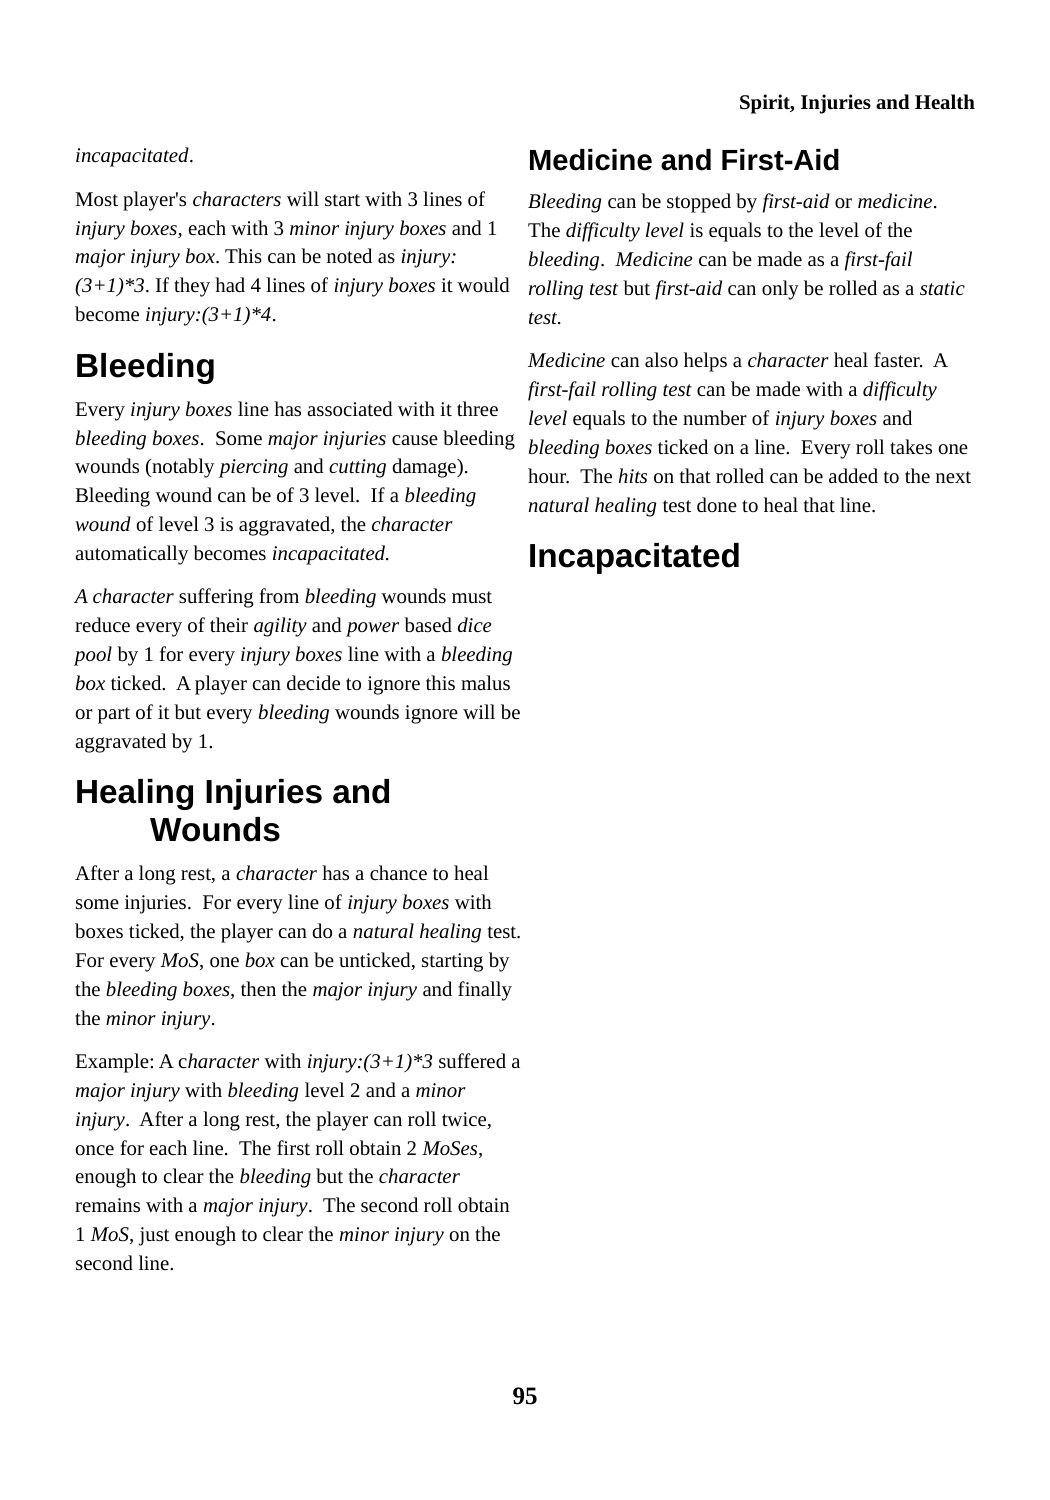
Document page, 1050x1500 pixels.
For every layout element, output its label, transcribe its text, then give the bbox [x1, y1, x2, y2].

text Every injury boxes line has associated with it three bleeding boxes. Some major injuries cause bleeding wounds (notably piercing and cutting damage). Bleeding wound can be of 3 level. If a bleeding wound of level 3 is aggravated, the character automatically becomes incapacitated. [75, 397, 522, 565]
subtitle Medicine and First-Aid [528, 143, 975, 177]
subtitle Healing Injuries and Wounds [75, 772, 522, 849]
text Medicine can also helps a character heal faster. A first-fail rolling test can be made with a difficulty level equals to the number of injury boxes and bleeding boxes ticked on a line. Every roll takes one hour. The hits on that rolled can be added to the next natural healing test done to heal that line. [528, 348, 975, 517]
text Example: A character with injury:(3+1)*3 suffered a major injury with bleeding level 2 and a minor injury. After a long rest, the player can roll twice, once for each line. The first roll obtain 2 MoSes, enough to clear the bleeding but the character remains with a major injury. The second roll obtain 1 MoS, just enough to clear the minor injury on the second line. [75, 1049, 522, 1275]
text After a long rest, a character has a chance to heal some injuries. For every line of injury boxes with boxes ticked, the player can do a natural healing test. For every MoS, one box can be unticked, starting by the bleeding boxes, then the major injury and finally the minor injury. [75, 861, 522, 1030]
text Bleeding can be stopped by first-aid or medicine. The difficulty level is equals to the level of the bleeding. Medicine can be made as a first-fail rolling test but first-aid can only be rolled as a static test. [528, 189, 975, 329]
text A character suffering from bleeding wounds must reduce every of their agility and power based dice pool by 1 for every injury boxes line with a bleeding box ticked. A player can decide to ignore this malus or part of it but every bleeding wounds ignore will be aggravated by 1. [75, 584, 522, 753]
text incapacitated. [75, 143, 522, 167]
subtitle Bleeding [75, 346, 522, 384]
subtitle Incapacitated [528, 536, 975, 574]
text Most player's characters will start with 3 lines of injury boxes, each with 3 minor injury boxes and 1 major injury box. This can be noted as injury:(3+1)*3. If they had 4 lines of injury boxes it would become injury:(3+1)*4. [75, 187, 522, 326]
